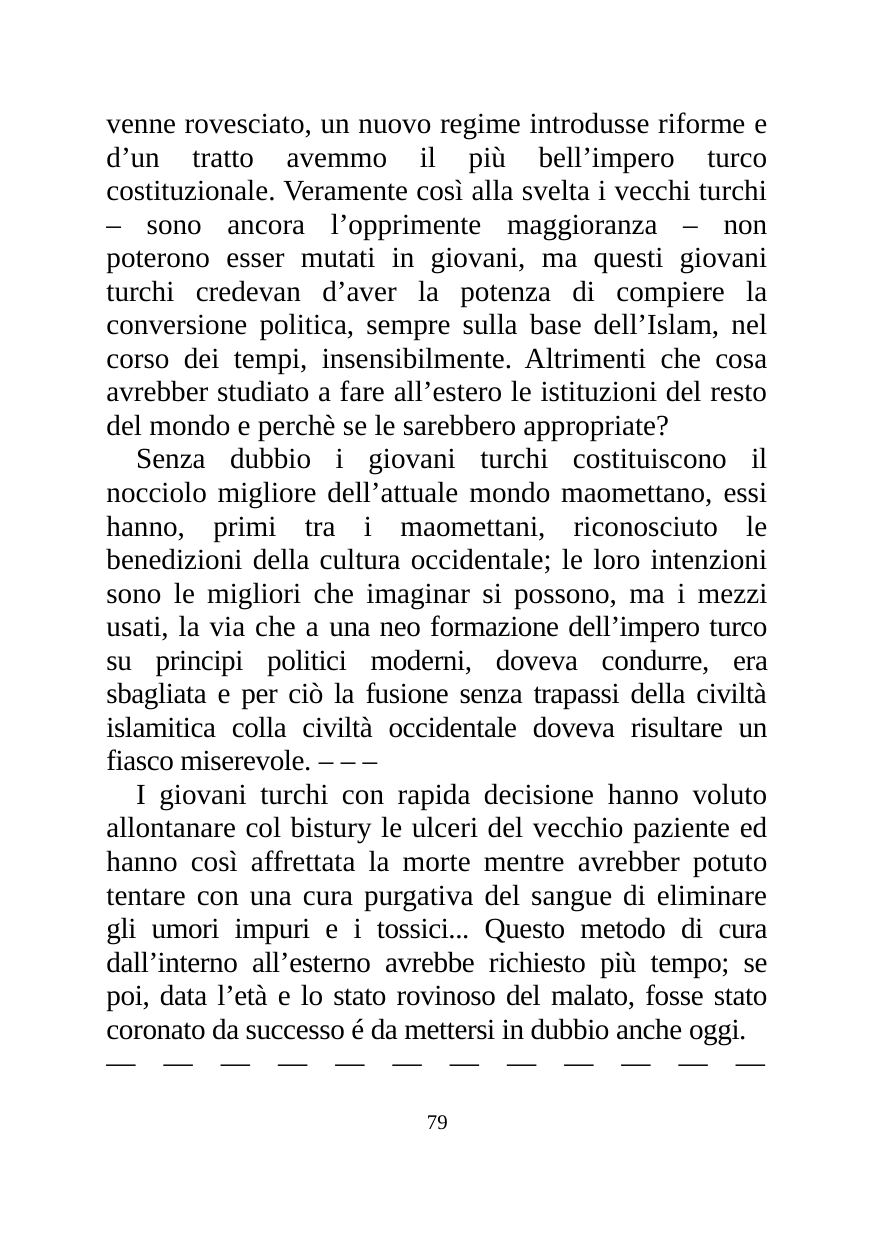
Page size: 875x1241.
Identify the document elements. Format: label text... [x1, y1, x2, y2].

text I giovani turchi con rapida decisione hanno voluto allontanare col bistury le ulceri del vecchio paziente ed hanno così affrettata la morte mentre avrebber potuto tentare con una cura purgativa del sangue di eliminare gli umori impuri e i tossici... Questo metodo di cura dall’interno all’esterno avrebbe richiesto più tempo; se poi, data l’età e lo stato rovinoso del malato, fosse stato coronato da successo é da mettersi in dubbio anche oggi. [106, 777, 768, 1045]
text venne rovesciato, un nuovo regime introdusse riforme e d’un tratto avemmo il più bell’impero turco costituzionale. Veramente così alla svelta i vecchi turchi – sono ancora l’opprimente maggioranza – non poterono esser mutati in giovani, ma questi giovani turchi credevan d’aver la potenza di compiere la conversione politica, sempre sulla base dell’Islam, nel corso dei tempi, insensibilmente. Altrimenti che cosa avrebber studiato a fare all’estero le istituzioni del resto del mondo e perchè se le sarebbero appropriate? [106, 106, 768, 442]
text — — — — — — — — — — — — [106, 1045, 768, 1079]
text Senza dubbio i giovani turchi costituiscono il nocciolo migliore dell’attuale mondo maomettano, essi hanno, primi tra i maomettani, riconosciuto le benedizioni della cultura occidentale; le loro intenzioni sono le migliori che imaginar si possono, ma i mezzi usati, la via che a una neo formazione dell’impero turco su principi politici moderni, doveva condurre, era sbagliata e per ciò la fusione senza trapassi della civiltà islamitica colla civiltà occidentale doveva risultare un fiasco miserevole. – – – [106, 442, 768, 777]
